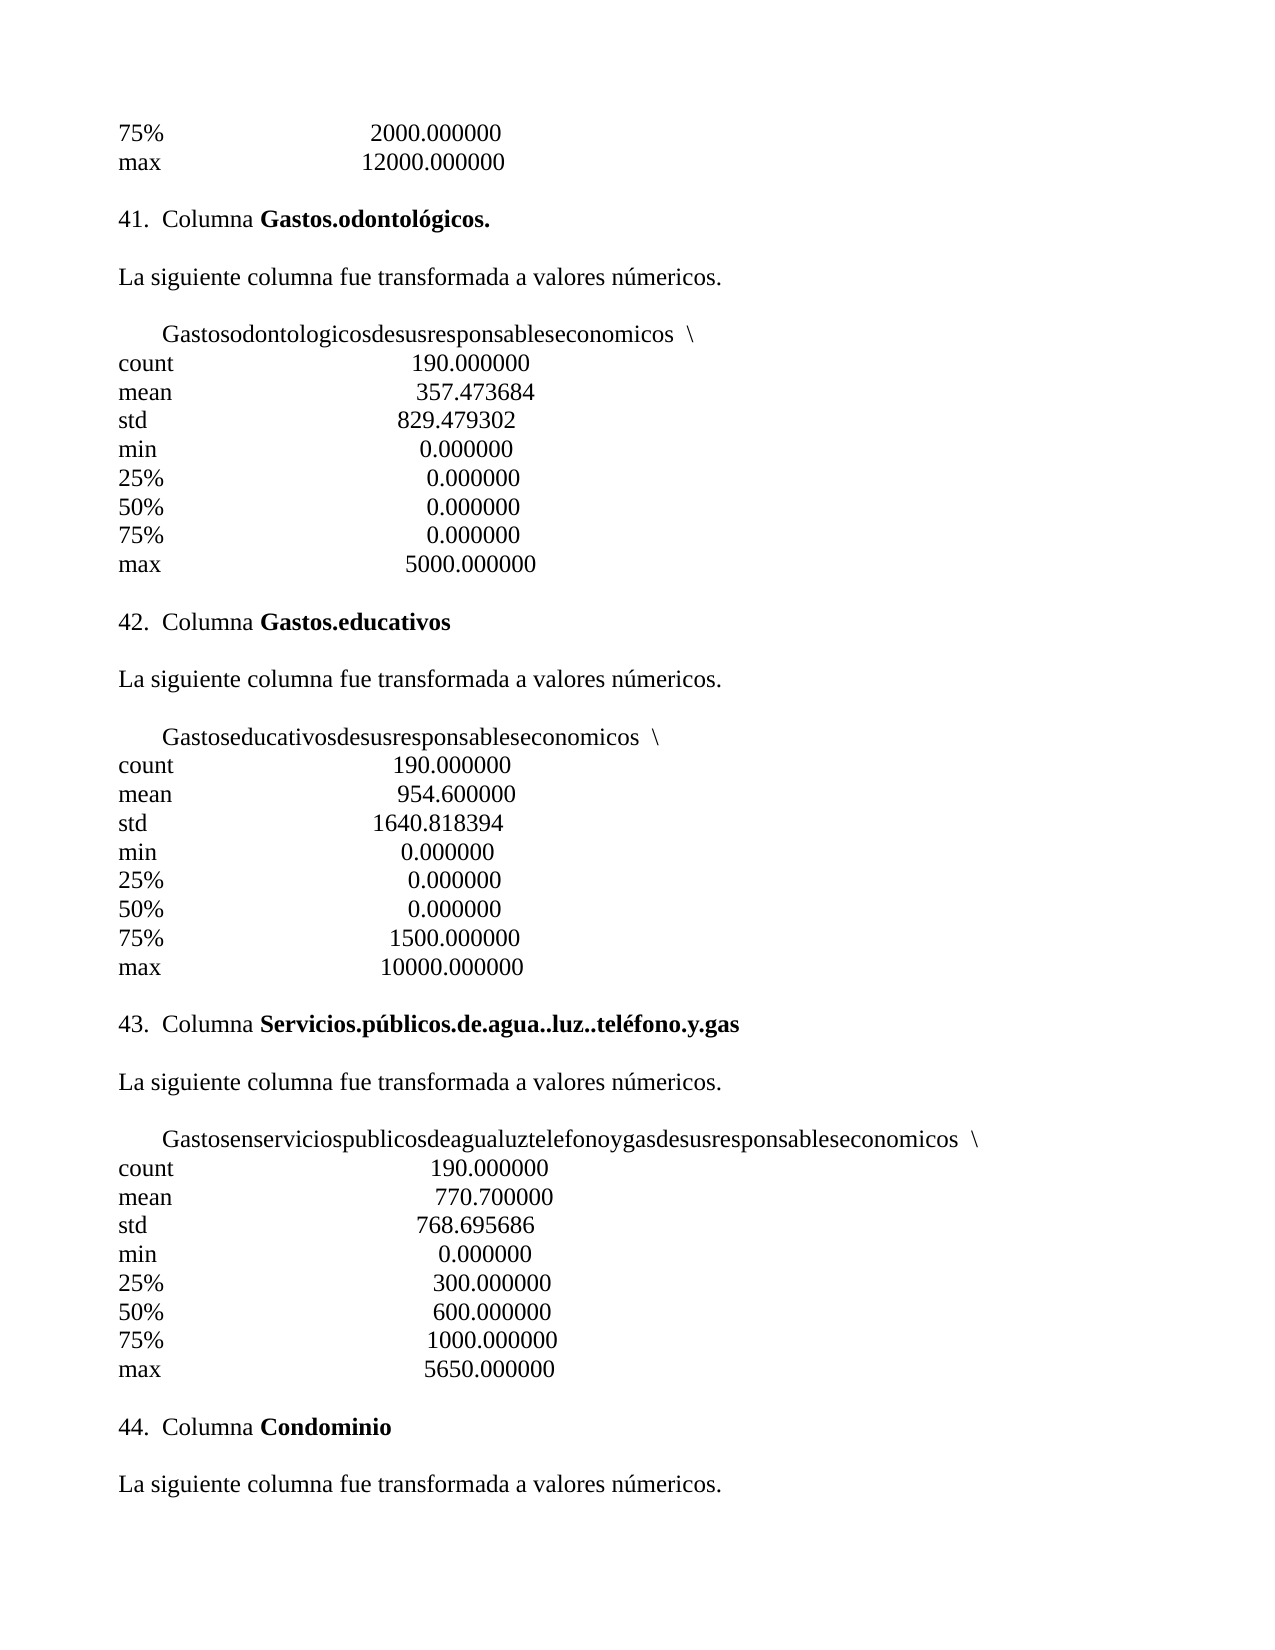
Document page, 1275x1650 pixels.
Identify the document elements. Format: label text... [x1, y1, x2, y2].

text 50% 0.000000 [118, 894, 1157, 923]
text La siguiente columna fue transformada a valores númericos. [118, 1469, 1157, 1498]
text Gastosodontologicosdesusresponsableseconomicos \ [118, 319, 1157, 348]
text 42. Columna Gastos.educativos [118, 607, 1157, 636]
text max 12000.000000 [118, 147, 1157, 176]
text 25% 0.000000 [118, 866, 1157, 894]
text 44. Columna Condominio [118, 1412, 1157, 1441]
text max 5000.000000 [118, 549, 1157, 578]
text count 190.000000 [118, 348, 1157, 377]
text std 829.479302 [118, 406, 1157, 434]
text mean 770.700000 [118, 1182, 1157, 1211]
text 50% 600.000000 [118, 1297, 1157, 1326]
text 43. Columna Servicios.públicos.de.agua..luz..teléfono.y.gas [118, 1009, 1157, 1038]
text min 0.000000 [118, 434, 1157, 463]
text max 10000.000000 [118, 952, 1157, 981]
text std 1640.818394 [118, 808, 1157, 837]
text Gastosenserviciospublicosdeagualuztelefonoygasdesusresponsableseconomicos \ [118, 1124, 1157, 1153]
text 75% 0.000000 [118, 521, 1157, 549]
text 25% 300.000000 [118, 1268, 1157, 1297]
text mean 357.473684 [118, 377, 1157, 406]
text 50% 0.000000 [118, 492, 1157, 521]
text La siguiente columna fue transformada a valores númericos. [118, 262, 1157, 291]
text 25% 0.000000 [118, 463, 1157, 492]
text Gastoseducativosdesusresponsableseconomicos \ [118, 722, 1157, 751]
text La siguiente columna fue transformada a valores númericos. [118, 1067, 1157, 1096]
text mean 954.600000 [118, 779, 1157, 808]
text count 190.000000 [118, 1153, 1157, 1182]
text count 190.000000 [118, 751, 1157, 779]
text min 0.000000 [118, 1239, 1157, 1268]
text 75% 1000.000000 [118, 1326, 1157, 1354]
text min 0.000000 [118, 837, 1157, 866]
text max 5650.000000 [118, 1354, 1157, 1383]
text 75% 2000.000000 [118, 118, 1157, 147]
text La siguiente columna fue transformada a valores númericos. [118, 664, 1157, 693]
text 75% 1500.000000 [118, 923, 1157, 952]
text 41. Columna Gastos.odontológicos. [118, 204, 1157, 233]
text std 768.695686 [118, 1211, 1157, 1239]
